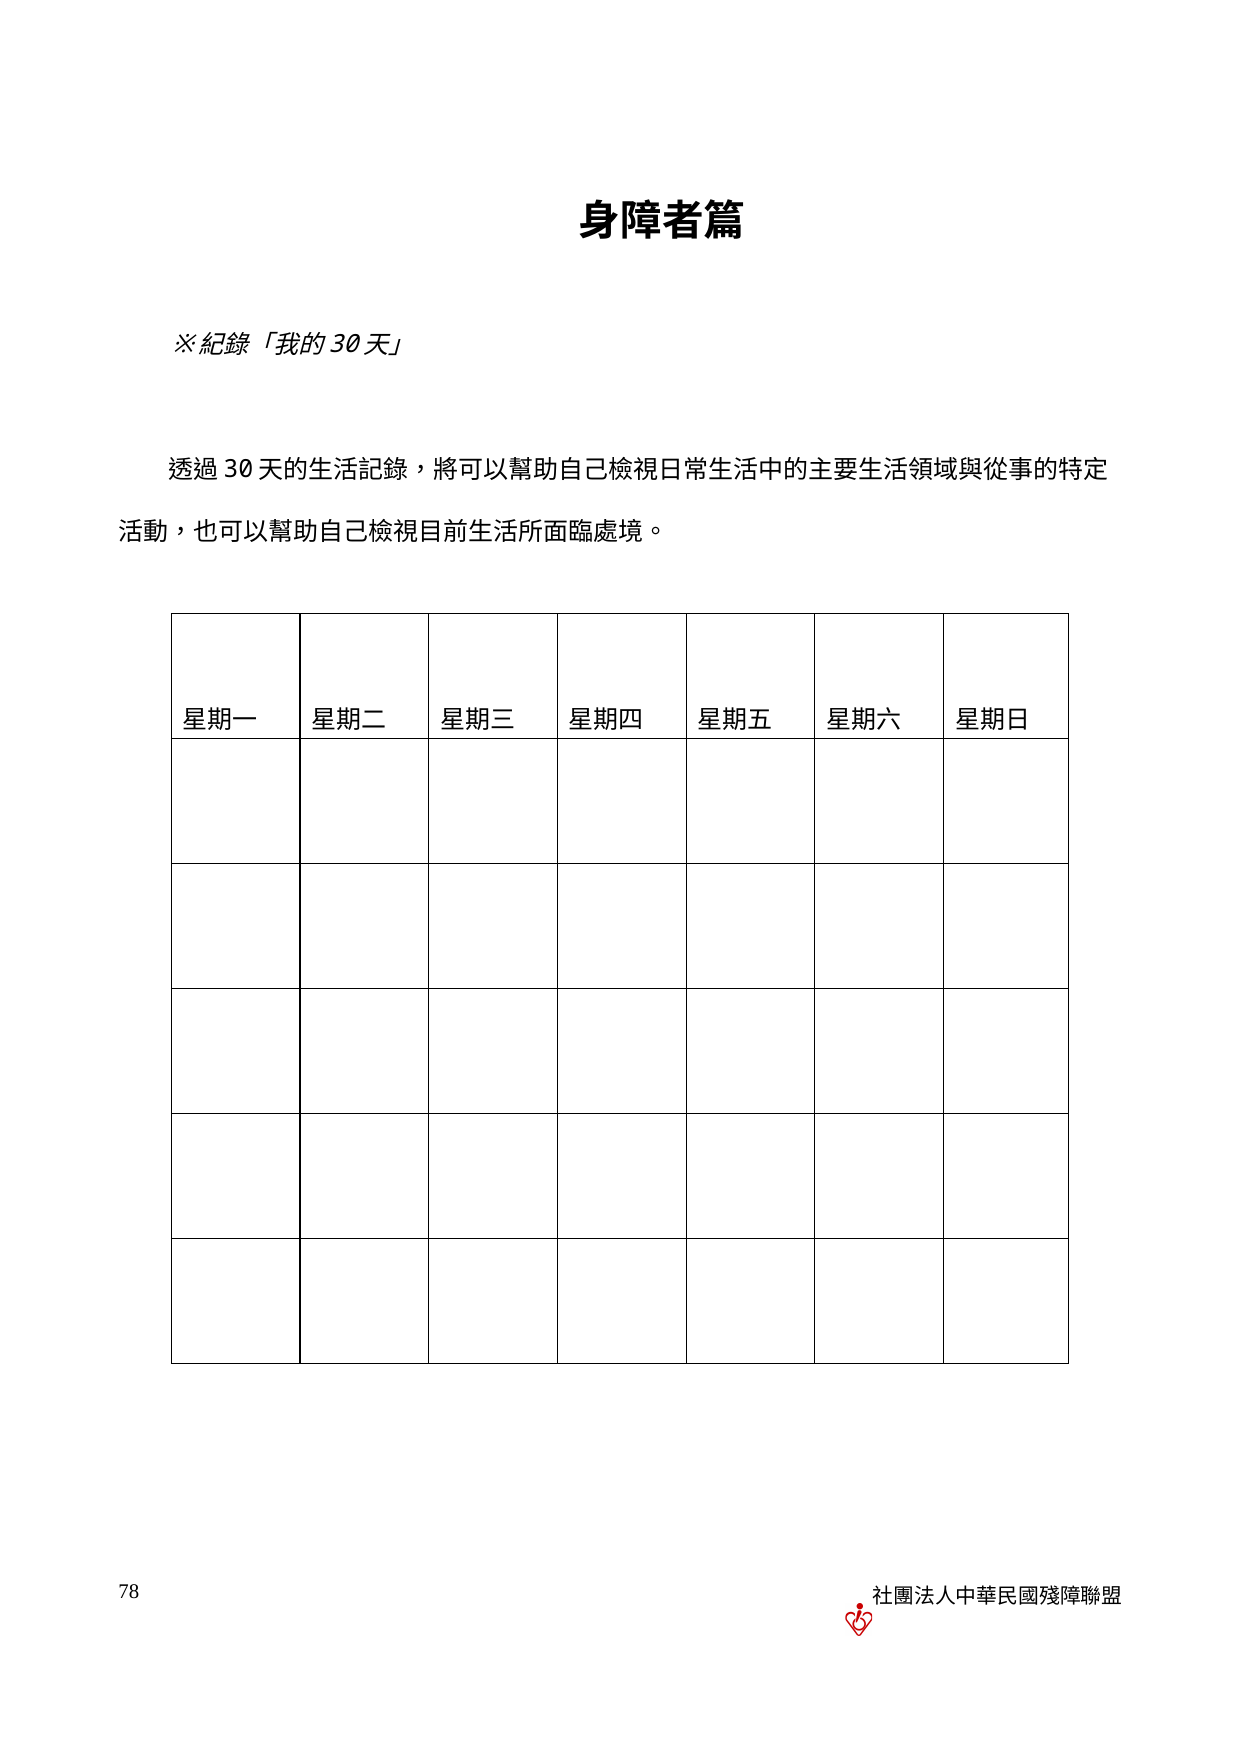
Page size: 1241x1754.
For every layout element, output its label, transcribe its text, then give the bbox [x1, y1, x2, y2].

table_header 星期四 [558, 614, 686, 738]
table_cell [944, 1114, 1068, 1238]
table_cell [301, 989, 428, 1113]
text ※紀錄「我的30天」 [118, 301, 1122, 363]
table_cell [301, 864, 428, 988]
table_header 星期二 [301, 614, 428, 738]
table_cell [558, 739, 686, 863]
table_cell [429, 1239, 557, 1363]
table_cell [301, 1114, 428, 1238]
table_cell [944, 989, 1068, 1113]
table_cell [815, 864, 943, 988]
table_cell [429, 989, 557, 1113]
table_cell [944, 739, 1068, 863]
table_cell [687, 864, 814, 988]
table_cell [944, 864, 1068, 988]
table_cell [429, 1114, 557, 1238]
table_header 星期六 [815, 614, 943, 738]
table_cell [172, 1239, 299, 1363]
table_cell [687, 989, 814, 1113]
table_cell [558, 989, 686, 1113]
table_cell [687, 739, 814, 863]
table_cell [815, 1114, 943, 1238]
table_cell [944, 1239, 1068, 1363]
text 透過30天的生活記錄，將可以幫助自己檢視日常生活中的主要生活領域與從事的特定活動，也可以幫助自己檢視目前生活所面臨處境。 [118, 426, 1122, 551]
table_cell [172, 739, 299, 863]
table_cell [687, 1239, 814, 1363]
table_header 星期一 [172, 614, 299, 738]
table_cell [172, 989, 299, 1113]
table_cell [558, 1114, 686, 1238]
text 身障者篇 [118, 176, 1122, 238]
table_cell [301, 1239, 428, 1363]
table_cell [301, 739, 428, 863]
table_cell [429, 739, 557, 863]
table_cell [172, 1114, 299, 1238]
table_cell [815, 989, 943, 1113]
table_header 星期三 [429, 614, 557, 738]
table_cell [815, 1239, 943, 1363]
table_cell [558, 864, 686, 988]
table_header 星期五 [687, 614, 814, 738]
table_cell [172, 864, 299, 988]
table_cell [429, 864, 557, 988]
table_header 星期日 [944, 614, 1068, 738]
table_cell [558, 1239, 686, 1363]
table_cell [687, 1114, 814, 1238]
table_cell [815, 739, 943, 863]
